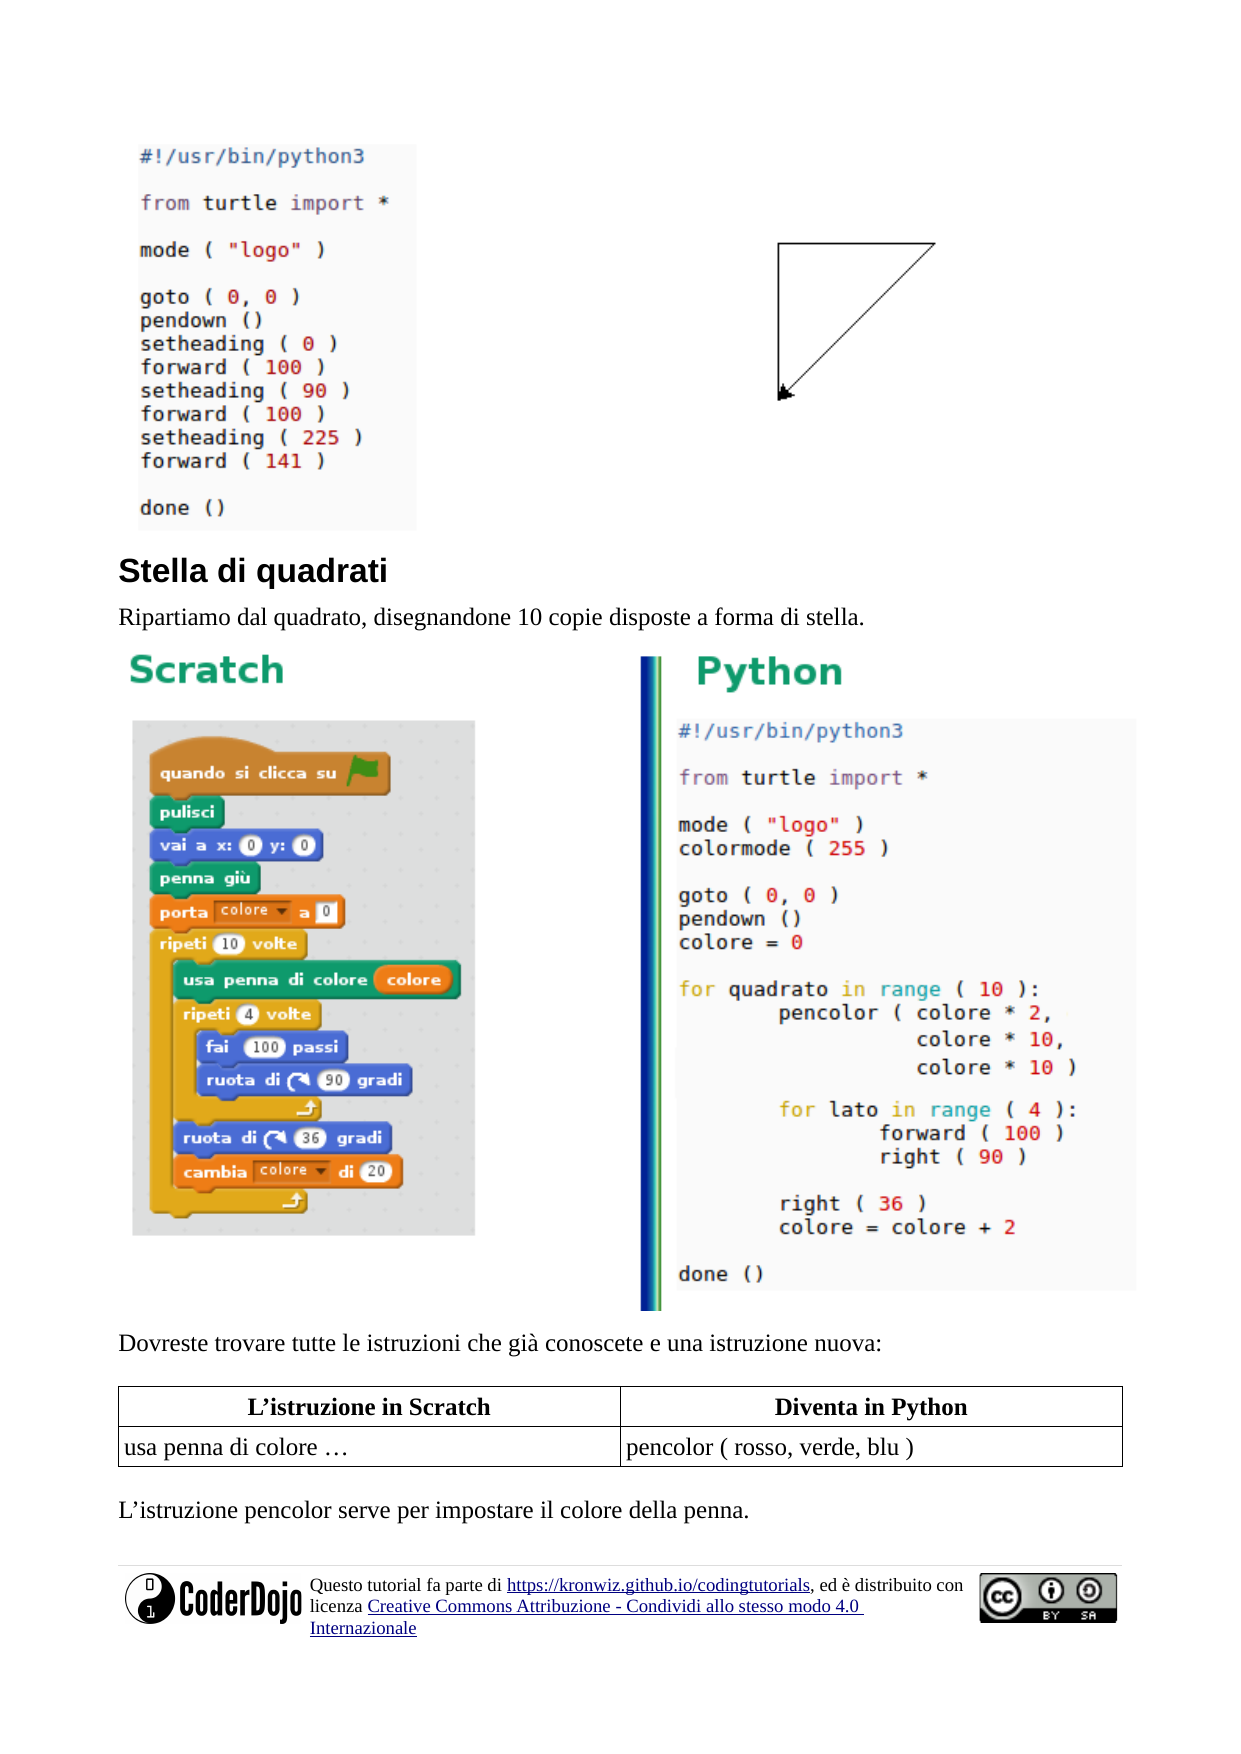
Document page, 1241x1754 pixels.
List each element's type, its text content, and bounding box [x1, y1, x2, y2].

table_header Diventa in Python [621, 1387, 1122, 1426]
table_cell pencolor ( rosso, verde, blu ) [621, 1427, 1122, 1466]
text L’istruzione pencolor serve per impostare il colore della penna. [118, 1495, 1122, 1524]
picture [103, 631, 1137, 1311]
subtitle Stella di quadrati [118, 551, 1122, 590]
picture [125, 1573, 302, 1624]
picture [112, 118, 1128, 551]
table_cell usa penna di colore … [119, 1427, 620, 1466]
text Ripartiamo dal quadrato, disegnandone 10 copie disposte a forma di stella. [118, 602, 1122, 631]
text Dovreste trovare tutte le istruzioni che già conoscete e una istruzione nuova: [118, 1311, 1122, 1357]
picture [979, 1573, 1118, 1623]
table_header L’istruzione in Scratch [119, 1387, 620, 1426]
